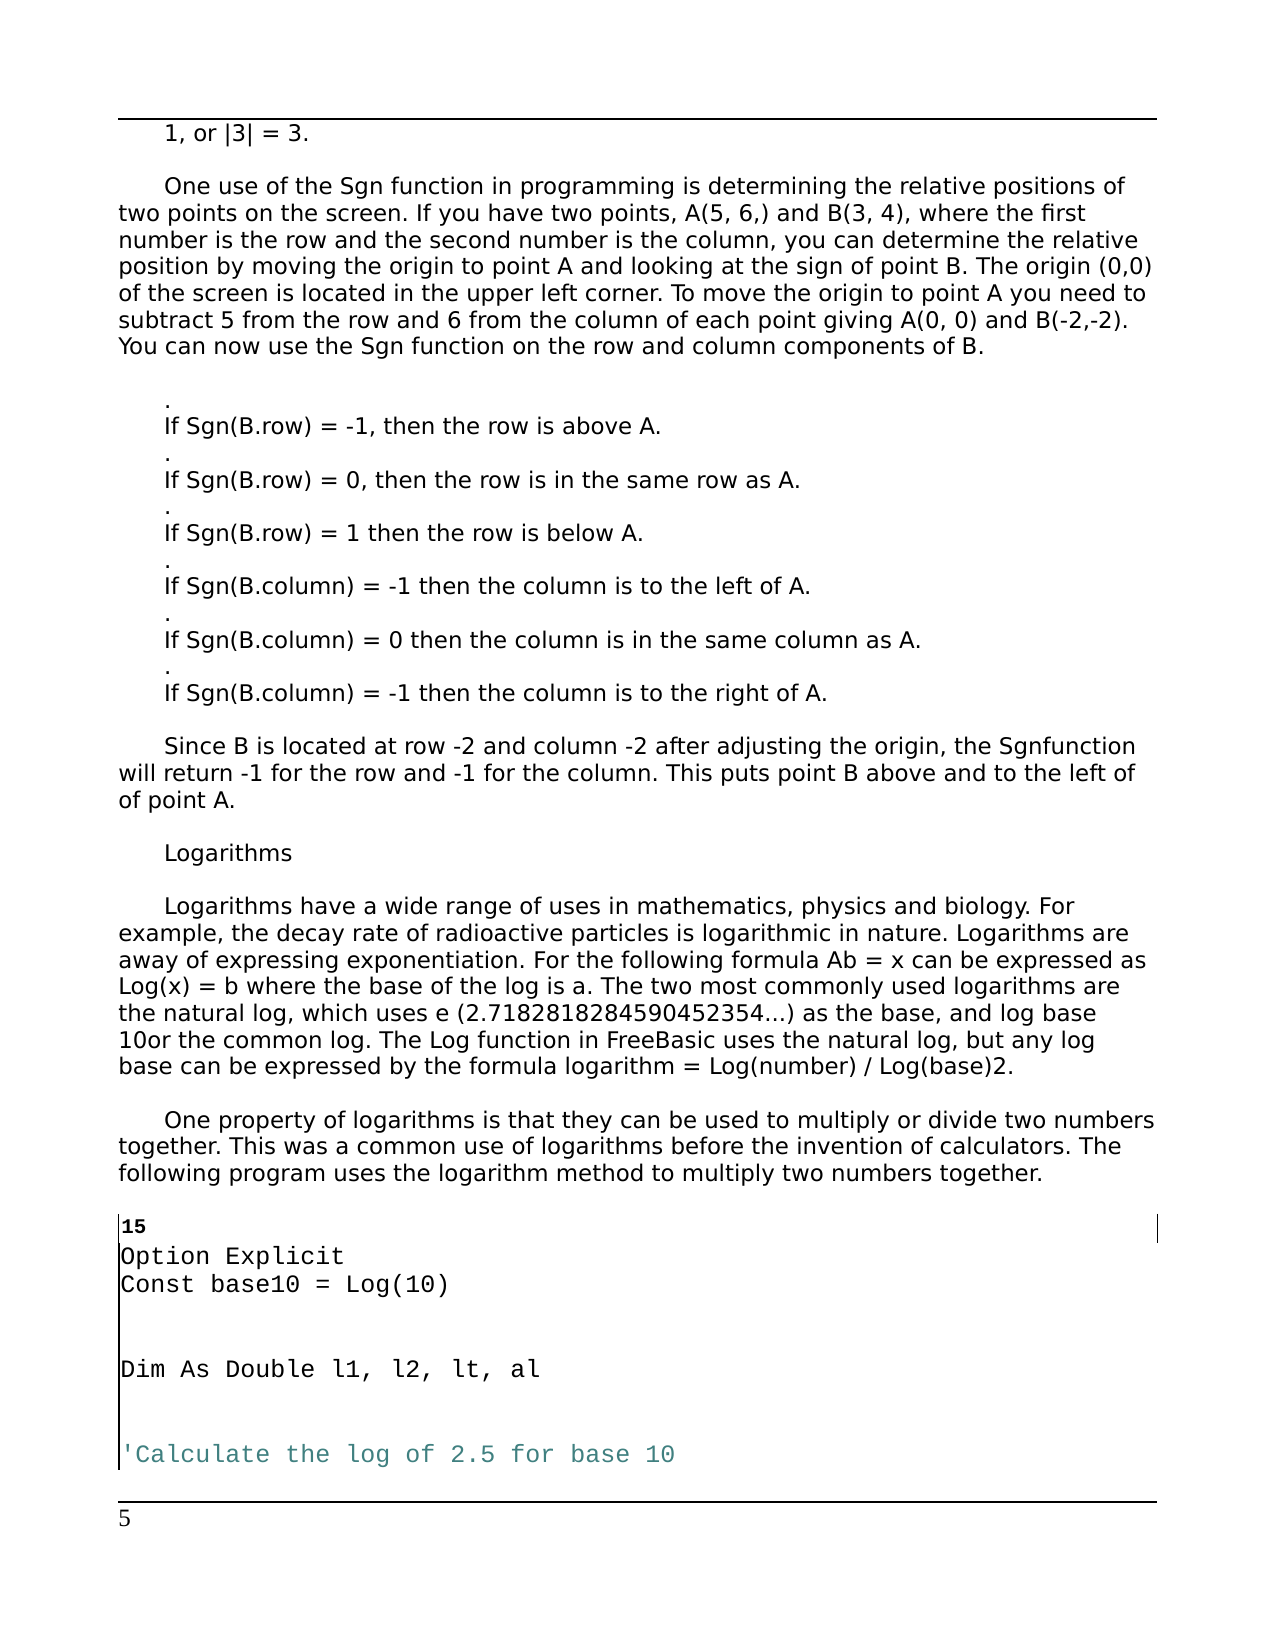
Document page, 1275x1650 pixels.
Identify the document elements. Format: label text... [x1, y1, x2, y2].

text One property of logarithms is that they can be used to multiply or divide two numbers together. This was a common use of logarithms before the invention of calculators. The following program uses the logarithm method to multiply two numbers together. [118, 1107, 1157, 1187]
text . [118, 493, 1157, 520]
text Logarithms have a wide range of uses in mathematics, physics and biology. For example, the decay rate of radioactive particles is logarithmic in nature. Logarithms are away of expressing exponentiation. For the following formula Ab = x can be expressed as Log(x) = b where the base of the log is a. The two most commonly used logarithms are the natural log, which uses e (2.7182818284590452354...) as the base, and log base 10or the common log. The Log function in FreeBasic uses the natural log, but any log base can be expressed by the formula logarithm = Log(number) / Log(base)2. [118, 893, 1157, 1080]
text . [118, 653, 1157, 680]
text . [118, 547, 1157, 573]
text Dim As Double l1, l2, lt, al [120, 1357, 1157, 1385]
text If Sgn(B.column) = -1 then the column is to the left of A. [118, 573, 1157, 600]
text Since B is located at row -2 and column -2 after adjusting the origin, the Sgnfunction will return -1 for the row and -1 for the column. This puts point B above and to the left of of point A. [118, 733, 1157, 813]
text . [118, 387, 1157, 413]
text If Sgn(B.row) = 0, then the row is in the same row as A. [118, 467, 1157, 493]
text . [118, 440, 1157, 467]
text . [118, 600, 1157, 627]
text 1, or |3| = 3. [118, 120, 1157, 147]
text If Sgn(B.row) = -1, then the row is above A. [118, 413, 1157, 440]
text Logarithms [118, 840, 1157, 867]
text 'Calculate the log of 2.5 for base 10 [120, 1442, 1157, 1470]
text Option Explicit [120, 1243, 1157, 1272]
text Const base10 = Log(10) [120, 1272, 1157, 1300]
text If Sgn(B.column) = -1 then the column is to the right of A. [118, 680, 1157, 707]
text If Sgn(B.column) = 0 then the column is in the same column as A. [118, 627, 1157, 653]
text If Sgn(B.row) = 1 then the row is below A. [118, 520, 1157, 547]
text One use of the Sgn function in programming is determining the relative positions of two points on the screen. If you have two points, A(5, 6,) and B(3, 4), where the first number is the row and the second number is the column, you can determine the relative position by moving the origin to point A and looking at the sign of point B. The origin (0,0) of the screen is located in the upper left corner. To move the origin to point A you need to subtract 5 from the row and 6 from the column of each point giving A(0, 0) and B(-2,-2). You can now use the Sgn function on the row and column components of B. [118, 173, 1157, 360]
